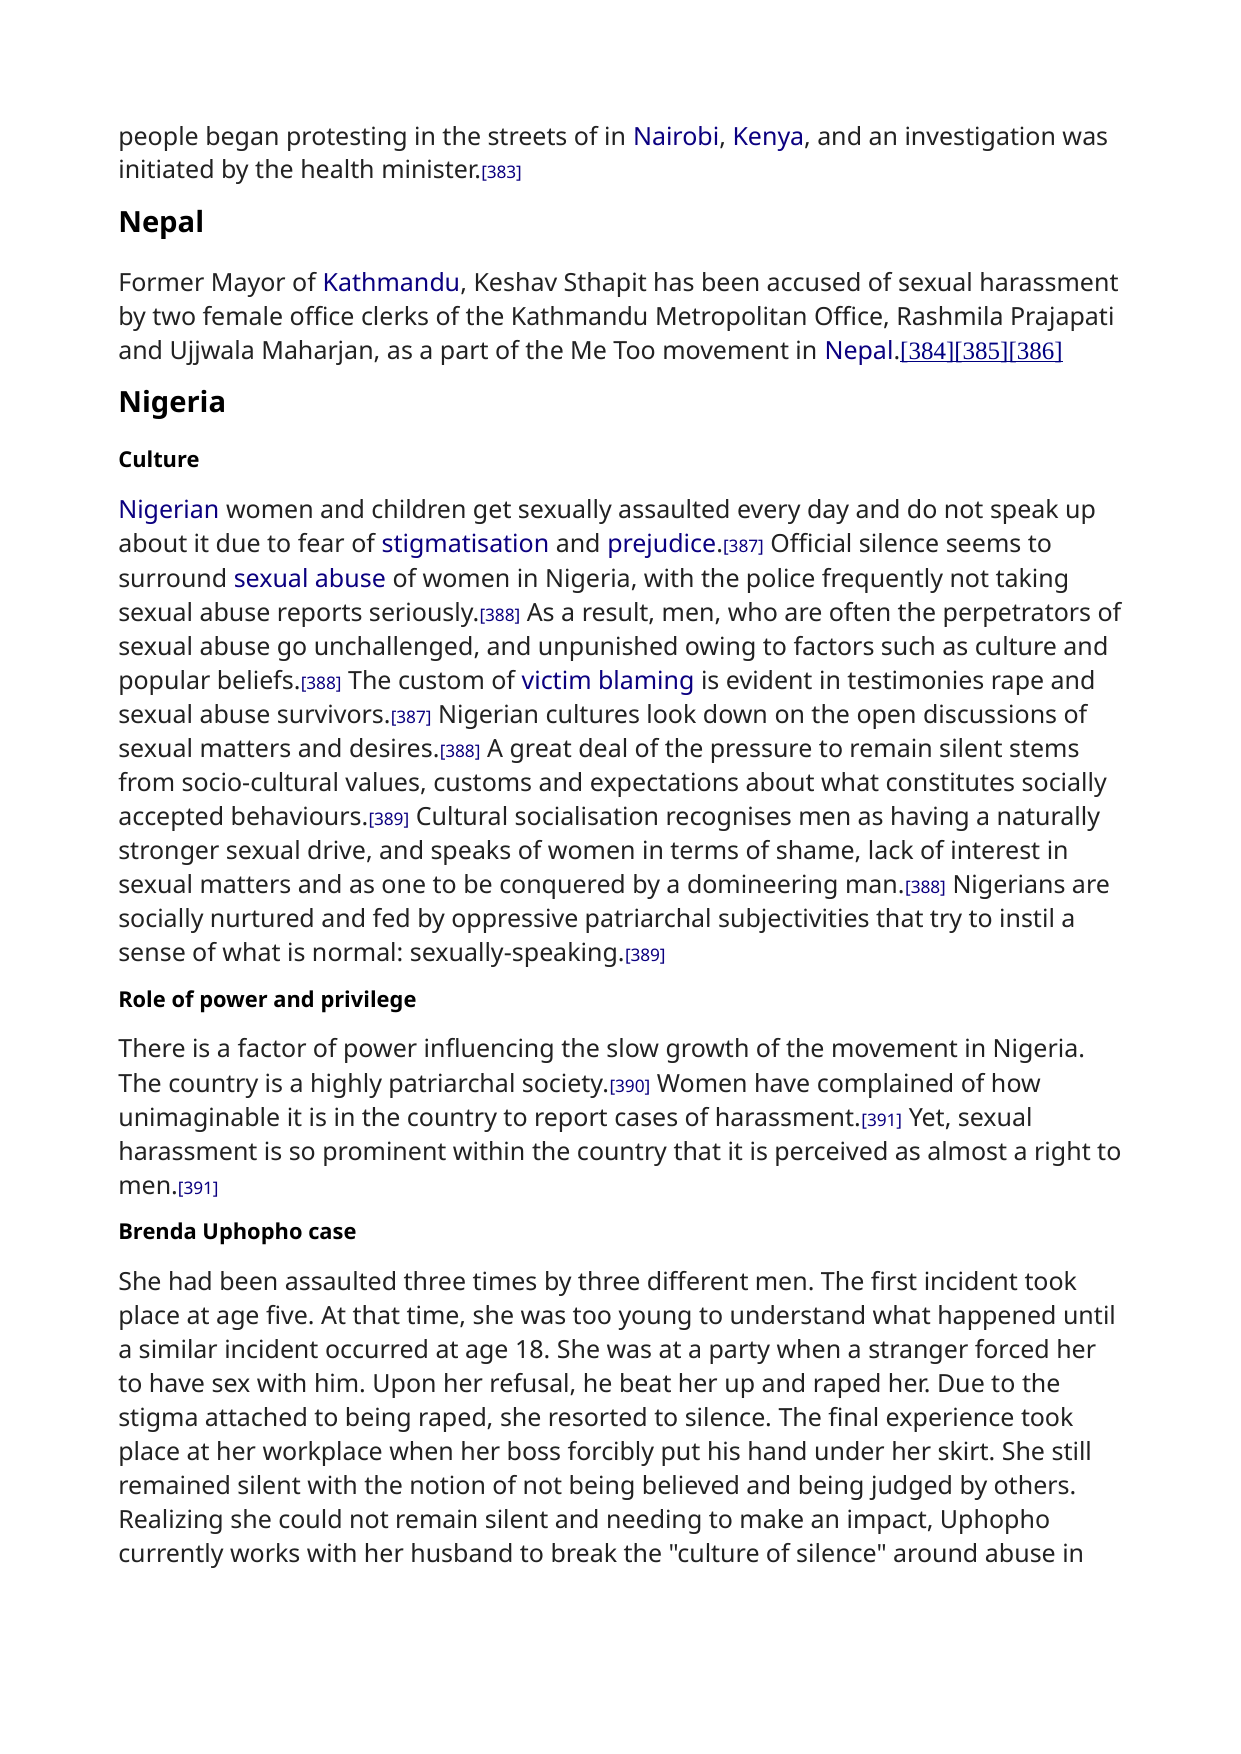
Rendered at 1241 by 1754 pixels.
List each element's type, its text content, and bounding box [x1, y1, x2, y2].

subtitle Culture [118, 444, 1122, 474]
text There is a factor of power influencing the slow growth of the movement in Nigeria. The country is a highly patriarchal society.[390] Women have complained of how unimaginable it is in the country to report cases of harassment.[391] Yet, sexual harassment is so prominent within the country that it is perceived as almost a right to men.[391] [118, 1031, 1122, 1201]
text Former Mayor of Kathmandu, Keshav Sthapit has been accused of sexual harassment by two female office clerks of the Kathmandu Metropolitan Office, Rashmila Prajapati and Ujjwala Maharjan, as a part of the Me Too movement in Nepal.[384][385][386] [118, 264, 1122, 366]
subtitle Nepal [118, 201, 1122, 241]
subtitle Nigeria [118, 381, 1122, 421]
text Nigerian women and children get sexually assaulted every day and do not speak up about it due to fear of stigmatisation and prejudice.[387] Official silence seems to surround sexual abuse of women in Nigeria, with the police frequently not taking sexual abuse reports seriously.[388] As a result, men, who are often the perpetrators of sexual abuse go unchallenged, and unpunished owing to factors such as culture and popular beliefs.[388] The custom of victim blaming is evident in testimonies rape and sexual abuse survivors.[387] Nigerian cultures look down on the open discussions of sexual matters and desires.[388] A great deal of the pressure to remain silent stems from socio-cultural values, customs and expectations about what constitutes socially accepted behaviours.[389] Cultural socialisation recognises men as having a naturally stronger sexual drive, and speaks of women in terms of shame, lack of interest in sexual matters and as one to be conquered by a domineering man.[388] Nigerians are socially nurtured and fed by oppressive patriarchal subjectivities that try to instil a sense of what is normal: sexually-speaking.[389] [118, 492, 1122, 969]
text people began protesting in the streets of in Nairobi, Kenya, and an investigation was initiated by the health minister.[383] [118, 118, 1122, 186]
text She had been assaulted three times by three different men. The first incident took place at age five. At that time, she was too young to understand what happened until a similar incident occurred at age 18. She was at a party when a stranger forced her to have sex with him. Upon her refusal, he beat her up and raped her. Due to the stigma attached to being raped, she resorted to silence. The final experience took place at her workplace when her boss forcibly put his hand under her skirt. She still remained silent with the notion of not being believed and being judged by others. Realizing she could not remain silent and needing to make an impact, Uphopho currently works with her husband to break the "culture of silence" around abuse in [118, 1264, 1122, 1570]
subtitle Brenda Uphopho case [118, 1216, 1122, 1246]
subtitle Role of power and privilege [118, 983, 1122, 1013]
